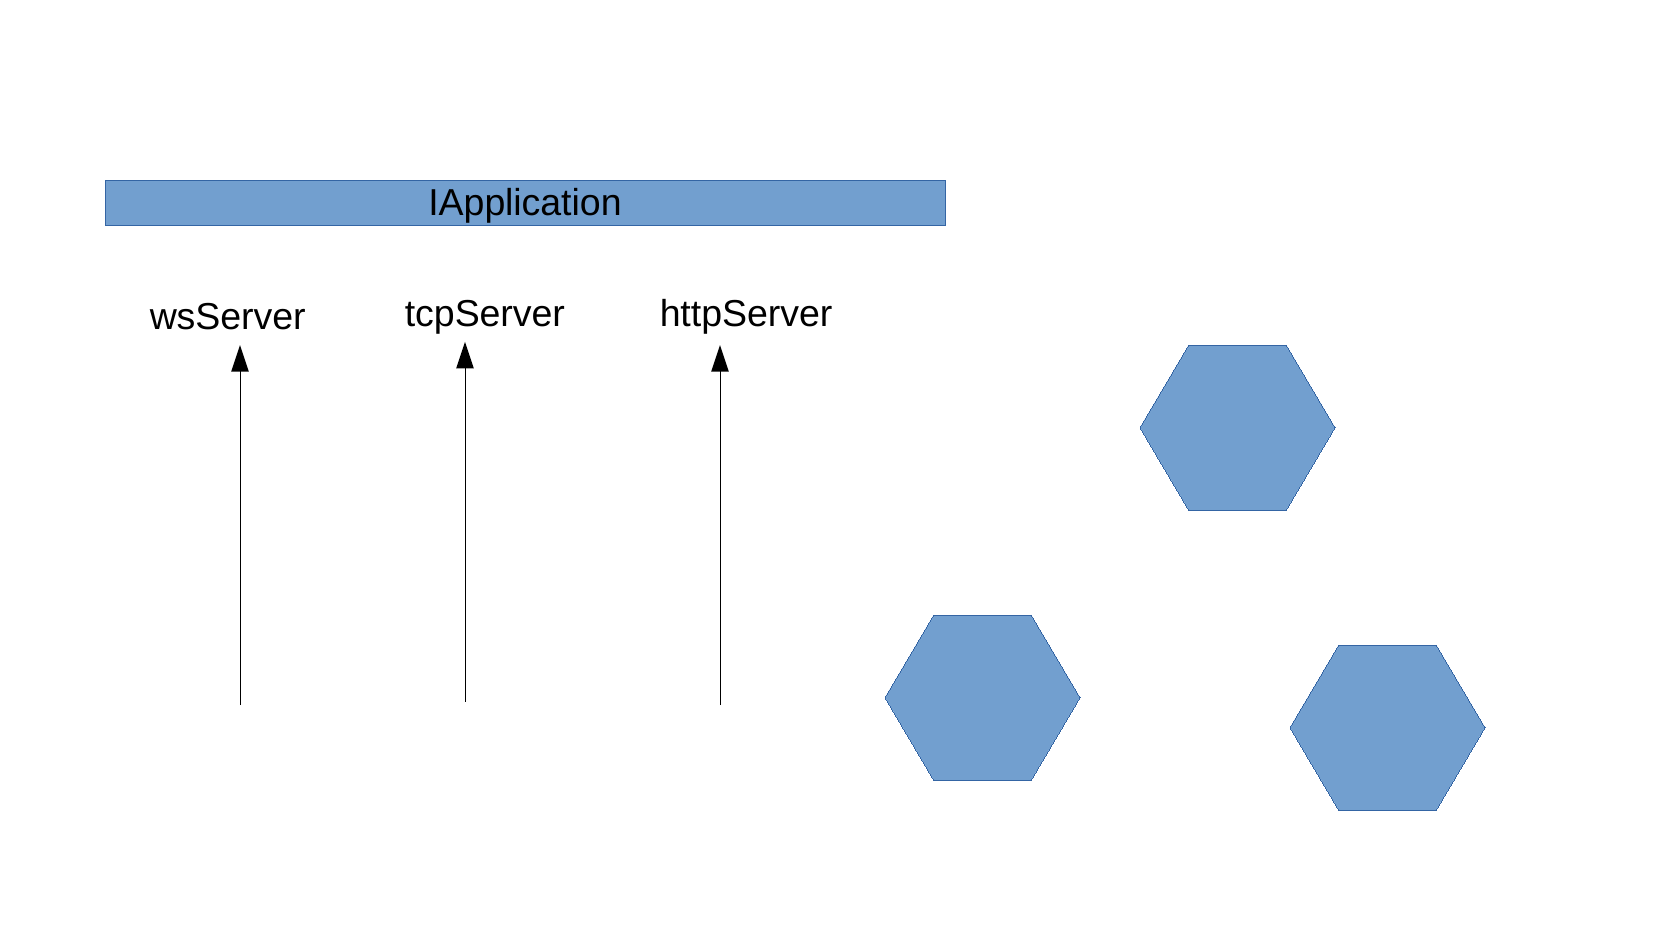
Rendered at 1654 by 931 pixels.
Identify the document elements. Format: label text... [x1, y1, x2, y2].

text_box wsServer [135, 288, 346, 346]
text_box httpServer [645, 285, 856, 342]
text_box IApplication [105, 180, 946, 226]
text_box [885, 615, 1081, 781]
text_box [1140, 345, 1336, 511]
text_box [1290, 645, 1486, 811]
text_box tcpServer [390, 285, 601, 342]
